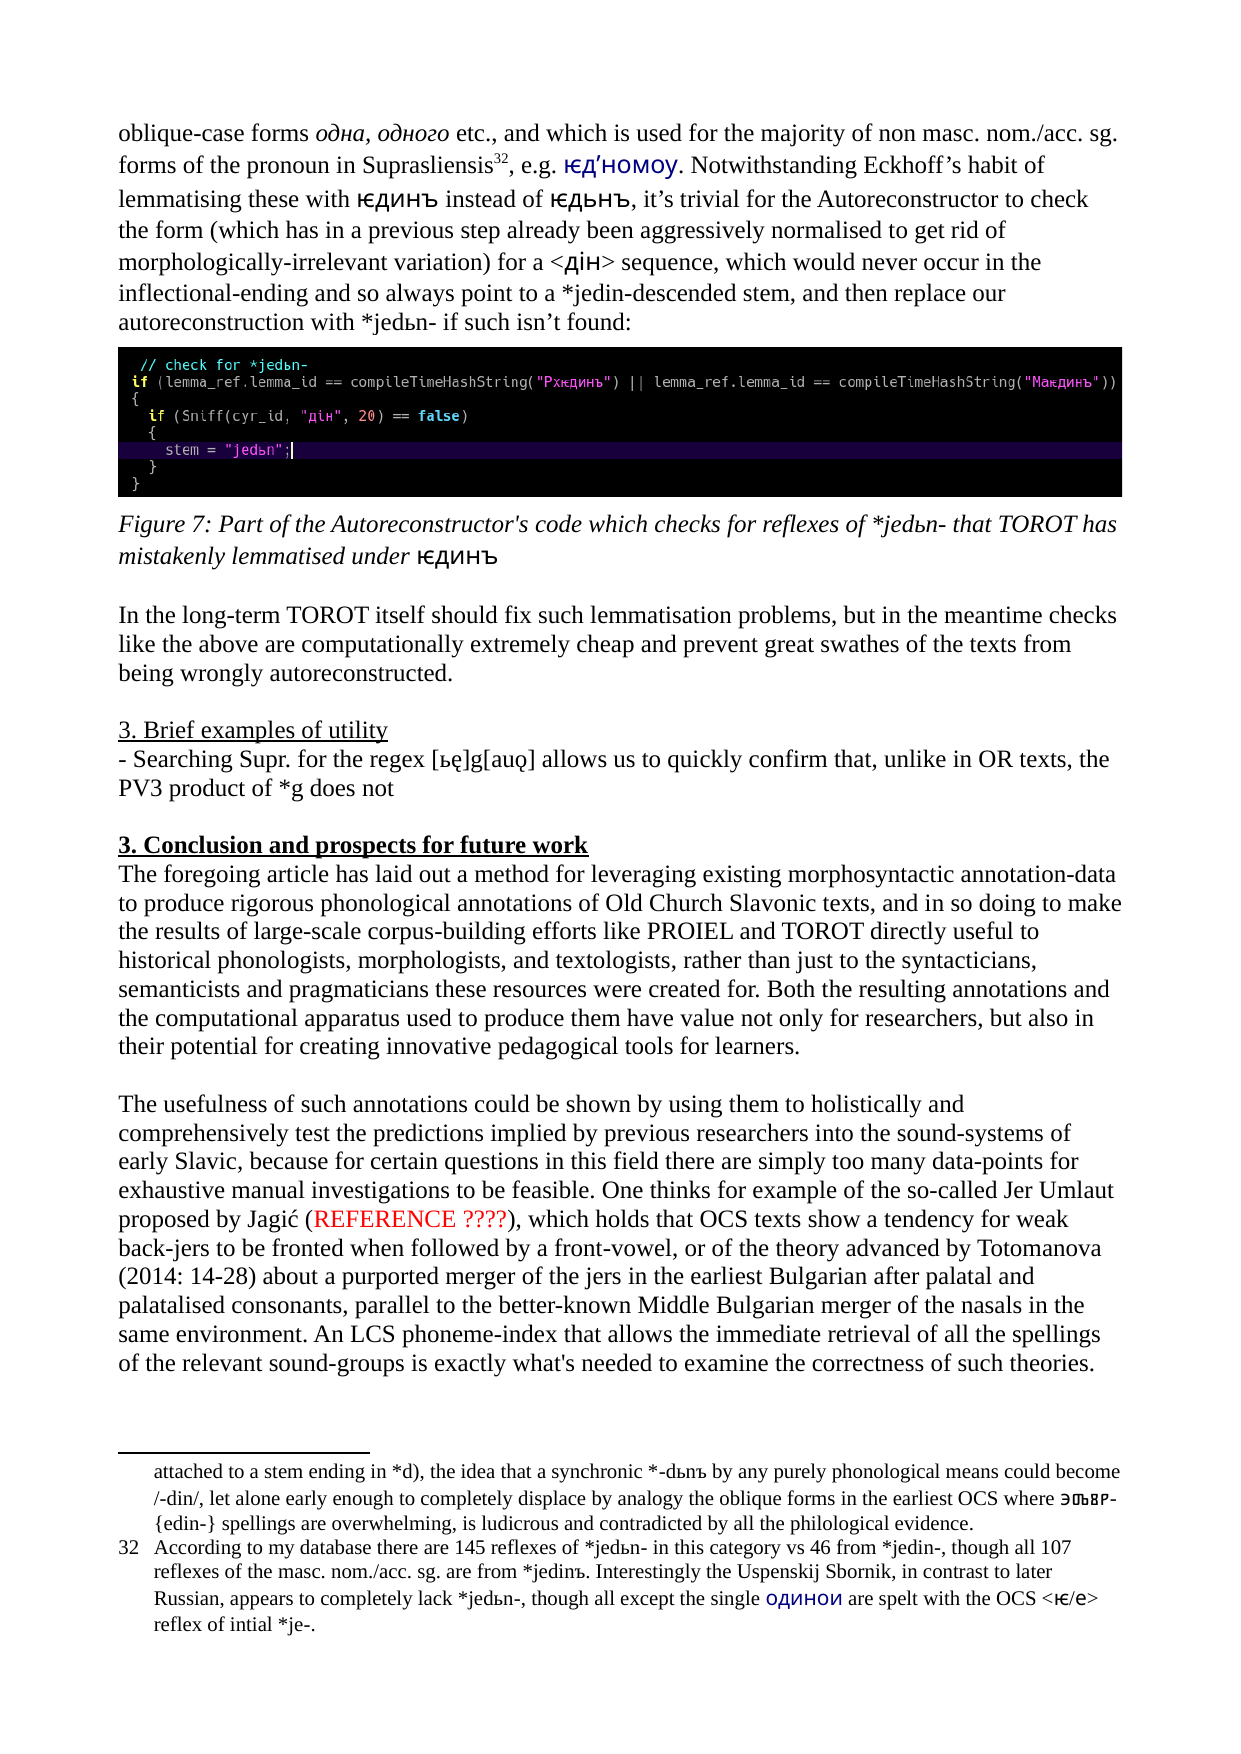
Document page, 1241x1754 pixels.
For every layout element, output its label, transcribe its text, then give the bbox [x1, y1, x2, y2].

text According to my database there are 145 reflexes of *jedьn‑ in this category vs 46 from *jedin‑, though all 107 reflexes of the masc. nom./acc. sg. are from *jedinъ. Interestingly the Uspenskij Sbornik, in contrast to later Russian, appears to completely lack *jedьn‑, though all except the single одинои are spelt with the OCS <ѥ/е> reflex of intial *je‑. [118, 1535, 1122, 1636]
text The foregoing article has laid out a method for leveraging existing morphosyntactic annotation-data to produce rigorous phonological annotations of Old Church Slavonic texts, and in so doing to make the results of large-scale corpus-building efforts like PROIEL and TOROT directly useful to historical phonologists, morphologists, and textologists, rather than just to the syntacticians, semanticists and pragmaticians these resources were created for. Both the resulting annotations and the computational apparatus used to produce them have value not only for researchers, but also in their potential for creating innovative pedagogical tools for learners. [118, 859, 1122, 1060]
text oblique-case forms одна, одного etc., and which is used for the majority of non masc. nom./acc. sg. forms of the pronoun in Suprasliensis, e.g. ѥдʼномоу. Notwithstanding Eckhoff’s habit of lemmatising these with ѥдинъ instead of ѥдьнъ, it’s trivial for the Autoreconstructor to check the form (which has in a previous step already been aggressively normalised to get rid of morphologically-irrelevant variation) for a <дін> sequence, which would never occur in the inflectional-ending and so always point to a *jedin-descended stem, and then replace our autoreconstruction with *jedьn‑ if such isn’t found: [118, 118, 1122, 335]
text - Searching Supr. for the regex [ьę]g[auǫ] allows us to quickly confirm that, unlike in OR texts, the PV3 product of *g does not [118, 744, 1122, 801]
text Figure 7: Part of the Autoreconstructor's code which checks for reflexes of *jedьn- that TOROT has mistakenly lemmatised under ѥдинъ [118, 497, 1122, 571]
text attached to a stem ending in *d), the idea that a synchronic *‑dьnъ by any purely phonological means could become /‑din/, let alone early enough to completely displace by analogy the oblique forms in the earliest OCS where ⰵⰴⰻⱀ‑ {edin‑} spellings are overwhelming, is ludicrous and contradicted by all the philological evidence. [118, 1459, 1122, 1535]
text 3. Brief examples of utility [118, 715, 1122, 744]
text The usefulness of such annotations could be shown by using them to holistically and comprehensively test the predictions implied by previous researchers into the sound-systems of early Slavic, because for certain questions in this field there are simply too many data-points for exhaustive manual investigations to be feasible. One thinks for example of the so-called Jer Umlaut proposed by Jagić (REFERENCE ????), which holds that OCS texts show a tendency for weak back-jers to be fronted when followed by a front-vowel, or of the theory advanced by Totomanova (2014: 14-28) about a purported merger of the jers in the earliest Bulgarian after palatal and palatalised consonants, parallel to the better-known Middle Bulgarian merger of the nasals in the same environment. An LCS phoneme-index that allows the immediate retrieval of all the spellings of the relevant sound-groups is exactly what's needed to examine the correctness of such theories. [118, 1089, 1122, 1376]
text In the long-term TOROT itself should fix such lemmatisation problems, but in the meantime checks like the above are computationally extremely cheap and prevent great swathes of the texts from being wrongly autoreconstructed. [118, 600, 1122, 686]
picture [118, 347, 1123, 497]
text 3. Conclusion and prospects for future work [118, 830, 1122, 859]
